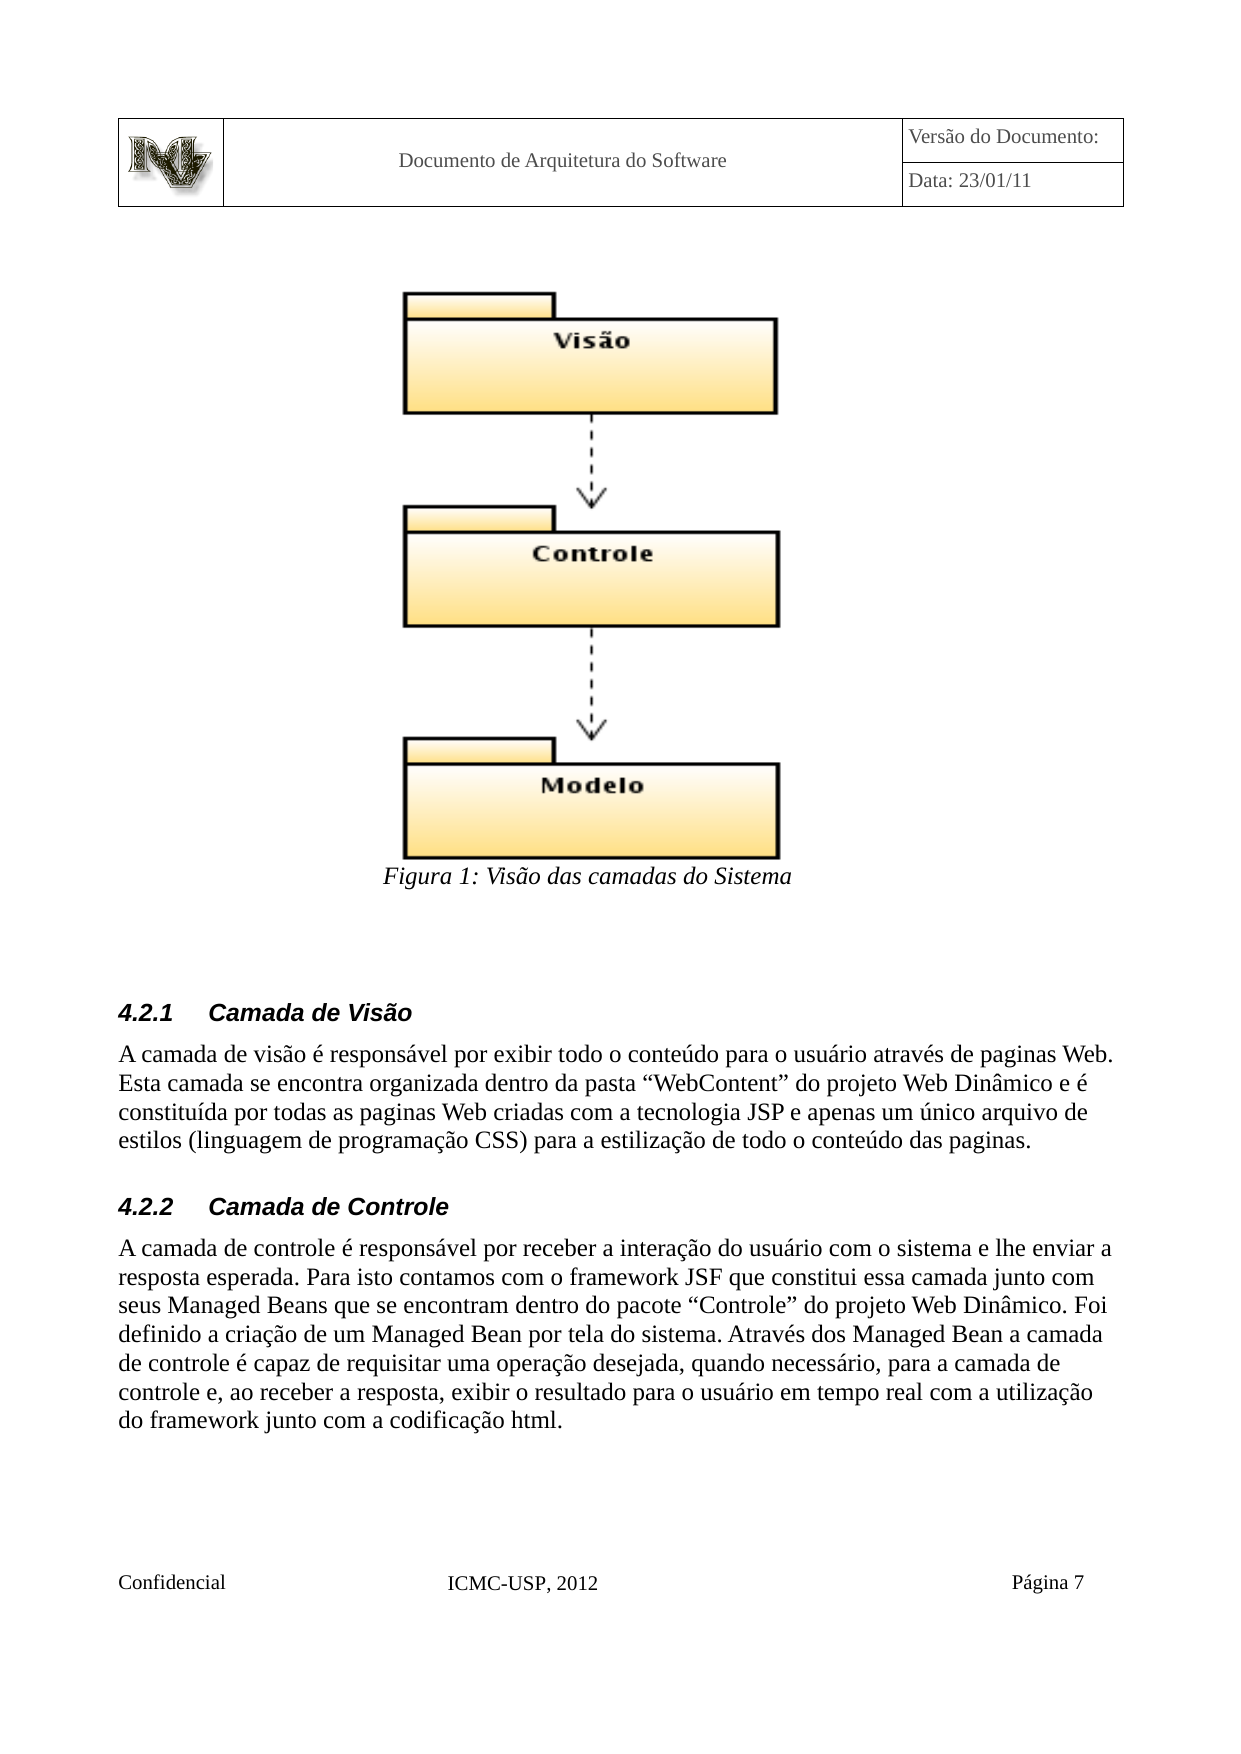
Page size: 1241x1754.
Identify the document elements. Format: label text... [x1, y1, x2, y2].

picture [123, 125, 214, 200]
subtitle Camada de Controle [118, 1192, 1122, 1220]
text Figura 1: Visão das camadas do Sistema [383, 277, 822, 889]
text A camada de controle é responsável por receber a interação do usuário com o sistema e lhe enviar a resposta esperada. Para isto contamos com o framework JSF que constitui essa camada junto com seus Managed Beans que se encontram dentro do pacote “Controle” do projeto Web Dinâmico. Foi definido a criação de um Managed Bean por tela do sistema. Através dos Managed Bean a camada de controle é capaz de requisitar uma operação desejada, quando necessário, para a camada de controle e, ao receber a resposta, exibir o resultado para o usuário em tempo real com a utilização do framework junto com a codificação html. [118, 1233, 1122, 1434]
text A camada de visão é responsável por exibir todo o conteúdo para o usuário através de paginas Web. Esta camada se encontra organizada dentro da pasta “WebContent” do projeto Web Dinâmico e é constituída por todas as paginas Web criadas com a tecnologia JSP e apenas um único arquivo de estilos (linguagem de programação CSS) para a estilização de todo o conteúdo das paginas. [118, 1039, 1122, 1154]
subtitle Camada de Visão [118, 998, 1122, 1027]
